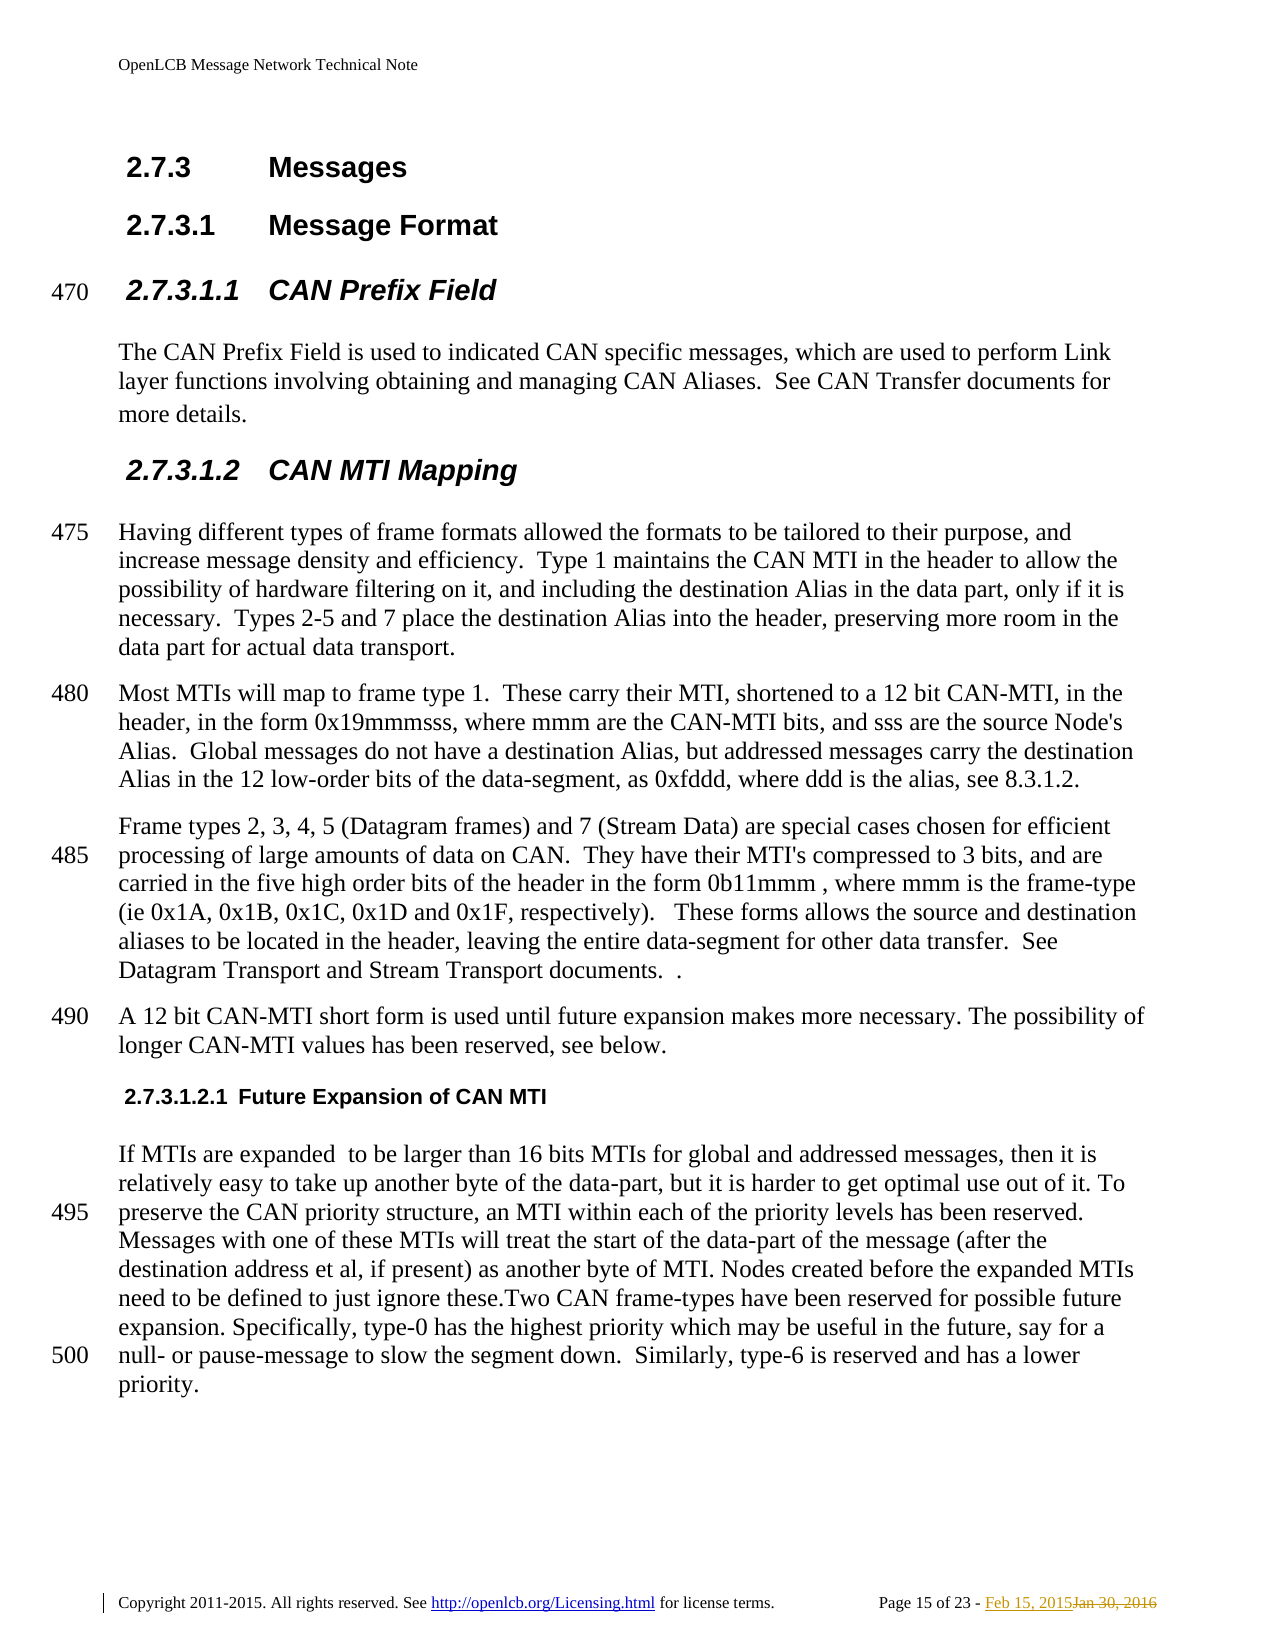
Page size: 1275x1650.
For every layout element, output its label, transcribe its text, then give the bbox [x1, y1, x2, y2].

text Most MTIs will map to frame type 1. These carry their MTI, shortened to a 12 bit CAN-MTI, in the header, in the form 0x19mmmsss, where mmm are the CAN-MTI bits, and sss are the source Node's Alias. Global messages do not have a destination Alias, but addressed messages carry the destination Alias in the 12 low-order bits of the data-segment, as 0xfddd, where ddd is the alias, see 8.3.1.2. [118, 678, 1157, 793]
subtitle Future Expansion of CAN MTI [118, 1084, 1157, 1109]
text A 12 bit CAN-MTI short form is used until future expansion makes more necessary. The possibility of longer CAN-MTI values has been reserved, see below. [118, 1001, 1157, 1059]
text The CAN Prefix Field is used to indicated CAN specific messages, which are used to perform Link layer functions involving obtaining and managing CAN Aliases. See CAN Transfer documents for more details. [118, 337, 1157, 428]
subtitle CAN MTI Mapping [118, 453, 1157, 487]
text If MTIs are expanded to be larger than 16 bits MTIs for global and addressed messages, then it is relatively easy to take up another byte of the data-part, but it is harder to get optimal use out of it. To preserve the CAN priority structure, an MTI within each of the priority levels has been reserved. Messages with one of these MTIs will treat the start of the data-part of the message (after the destination address et al, if present) as another byte of MTI. Nodes created before the expanded MTIs need to be defined to just ignore these.Two CAN frame-types have been reserved for possible future expansion. Specifically, type-0 has the highest priority which may be useful in the future, say for a null- or pause-message to slow the segment down. Similarly, type-6 is reserved and has a lower priority. [118, 1139, 1157, 1398]
text Frame types 2, 3, 4, 5 (Datagram frames) and 7 (Stream Data) are special cases chosen for efficient processing of large amounts of data on CAN. They have their MTI's compressed to 3 bits, and are carried in the five high order bits of the header in the form 0b11mmm , where mmm is the frame-type (ie 0x1A, 0x1B, 0x1C, 0x1D and 0x1F, respectively). These forms allows the source and destination aliases to be located in the header, leaving the entire data-segment for other data transfer. See Datagram Transport and Stream Transport documents. . [118, 811, 1157, 983]
subtitle Message Format [118, 208, 1157, 242]
text Having different types of frame formats allowed the formats to be tailored to their purpose, and increase message density and efficiency. Type 1 maintains the CAN MTI in the header to allow the possibility of hardware filtering on it, and including the destination Alias in the data part, only if it is necessary. Types 2-5 and 7 place the destination Alias into the header, preserving more room in the data part for actual data transport. [118, 517, 1157, 661]
subtitle CAN Prefix Field [118, 273, 1157, 307]
subtitle Messages [118, 150, 1157, 183]
